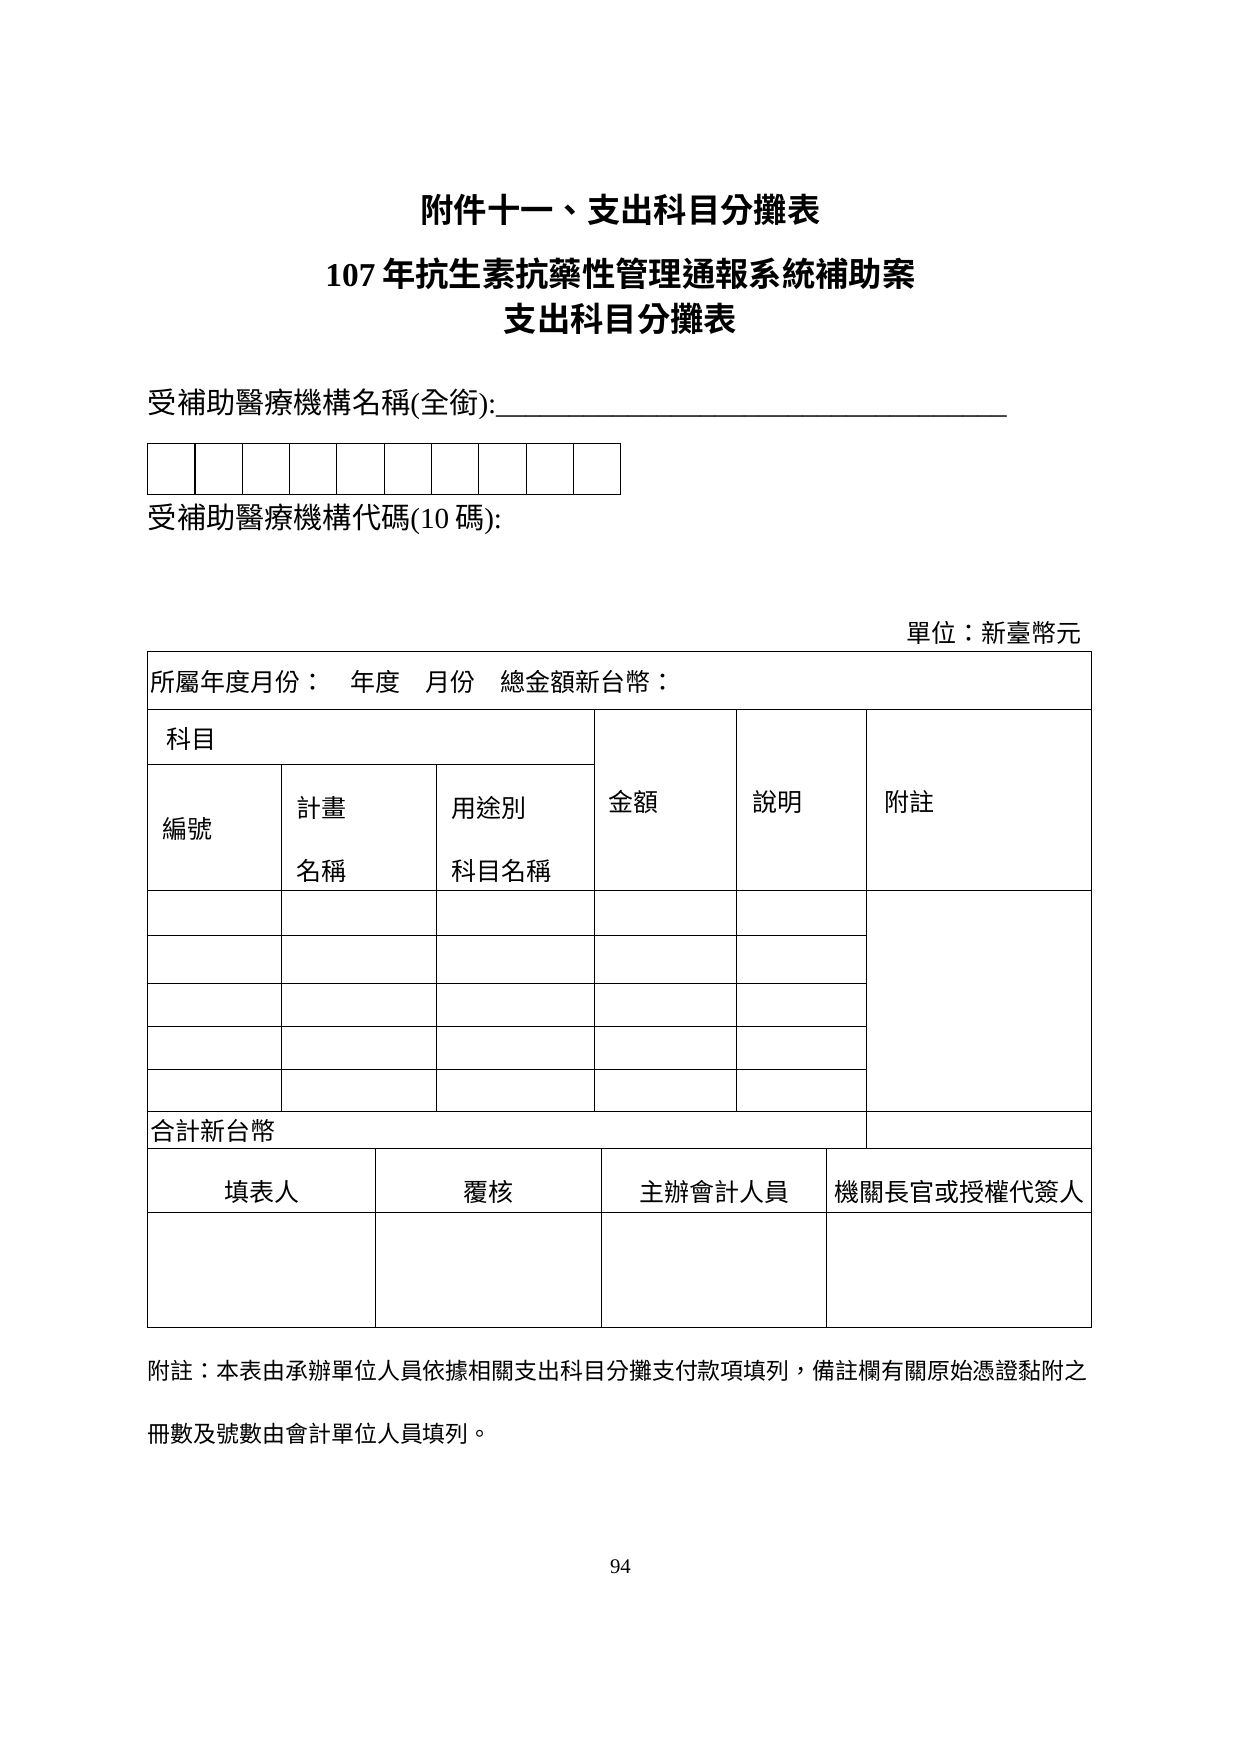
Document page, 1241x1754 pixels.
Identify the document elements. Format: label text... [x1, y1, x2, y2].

table_cell [827, 1213, 1091, 1327]
table_cell 機關長官或授權代簽人 [827, 1149, 1091, 1212]
table_cell 主辦會計人員 [602, 1149, 826, 1212]
table_cell 金額 [595, 710, 736, 890]
table_cell [595, 891, 736, 935]
table_cell [148, 1213, 375, 1327]
table_cell [595, 984, 736, 1026]
table_header [479, 444, 526, 494]
table_header [243, 444, 289, 494]
table_header [337, 444, 384, 494]
table_cell [437, 1070, 594, 1111]
table_cell 科目 [148, 710, 594, 764]
table_cell 附註 [867, 710, 1091, 890]
table_cell [737, 936, 866, 982]
table_cell [437, 1027, 594, 1068]
table_cell 編號 [148, 765, 281, 890]
table_cell [282, 984, 436, 1026]
table_cell [595, 936, 736, 982]
table_cell 用途別 科目名稱 [437, 765, 594, 890]
table_cell 合計新台幣 [148, 1112, 866, 1148]
table_cell [737, 1027, 866, 1068]
table_header [574, 444, 620, 494]
table_header [290, 444, 336, 494]
table_cell [867, 1112, 1091, 1148]
table_cell 說明 [737, 710, 866, 890]
text 附註：本表由承辦單位人員依據相關支出科目分攤支付款項填列，備註欄有關原始憑證黏附之冊數及號數由會計單位人員填列。 [148, 1328, 1092, 1453]
table_cell [867, 891, 1091, 1111]
text 受補助醫療機構代碼(10碼): [148, 495, 1092, 537]
subtitle 附件十一、支出科目分攤表 [148, 166, 1092, 229]
table_header [148, 444, 194, 494]
table_cell [437, 891, 594, 935]
table_header 所屬年度月份： 年度 月份 總金額新台幣： [148, 652, 1091, 709]
table_cell [737, 984, 866, 1026]
table_cell [282, 891, 436, 935]
table_cell [737, 1070, 866, 1111]
table_cell [282, 1027, 436, 1068]
table_cell [376, 1213, 601, 1327]
table_cell [602, 1213, 826, 1327]
table_cell [148, 1027, 281, 1068]
table_cell 填表人 [148, 1149, 375, 1212]
table_cell [282, 936, 436, 982]
table_header [196, 444, 242, 494]
table_cell [437, 936, 594, 982]
table_cell 計畫 名稱 [282, 765, 436, 890]
table_cell [437, 984, 594, 1026]
table_cell [148, 891, 281, 935]
text 107年抗生素抗藥性管理通報系統補助案 [148, 230, 1092, 293]
text 受補助醫療機構名稱(全銜):___________________________________ [148, 379, 1092, 421]
table_cell [595, 1027, 736, 1068]
table_header [527, 444, 573, 494]
table_header [432, 444, 478, 494]
table_cell [148, 936, 281, 982]
table_cell [595, 1070, 736, 1111]
table_header [385, 444, 431, 494]
table_cell [737, 891, 866, 935]
table_cell 覆核 [376, 1149, 601, 1212]
table_cell [148, 1070, 281, 1111]
table_cell [148, 984, 281, 1026]
table_cell [282, 1070, 436, 1111]
text 支出科目分攤表 [148, 293, 1092, 341]
text 單位：新臺幣元 [148, 609, 1092, 651]
